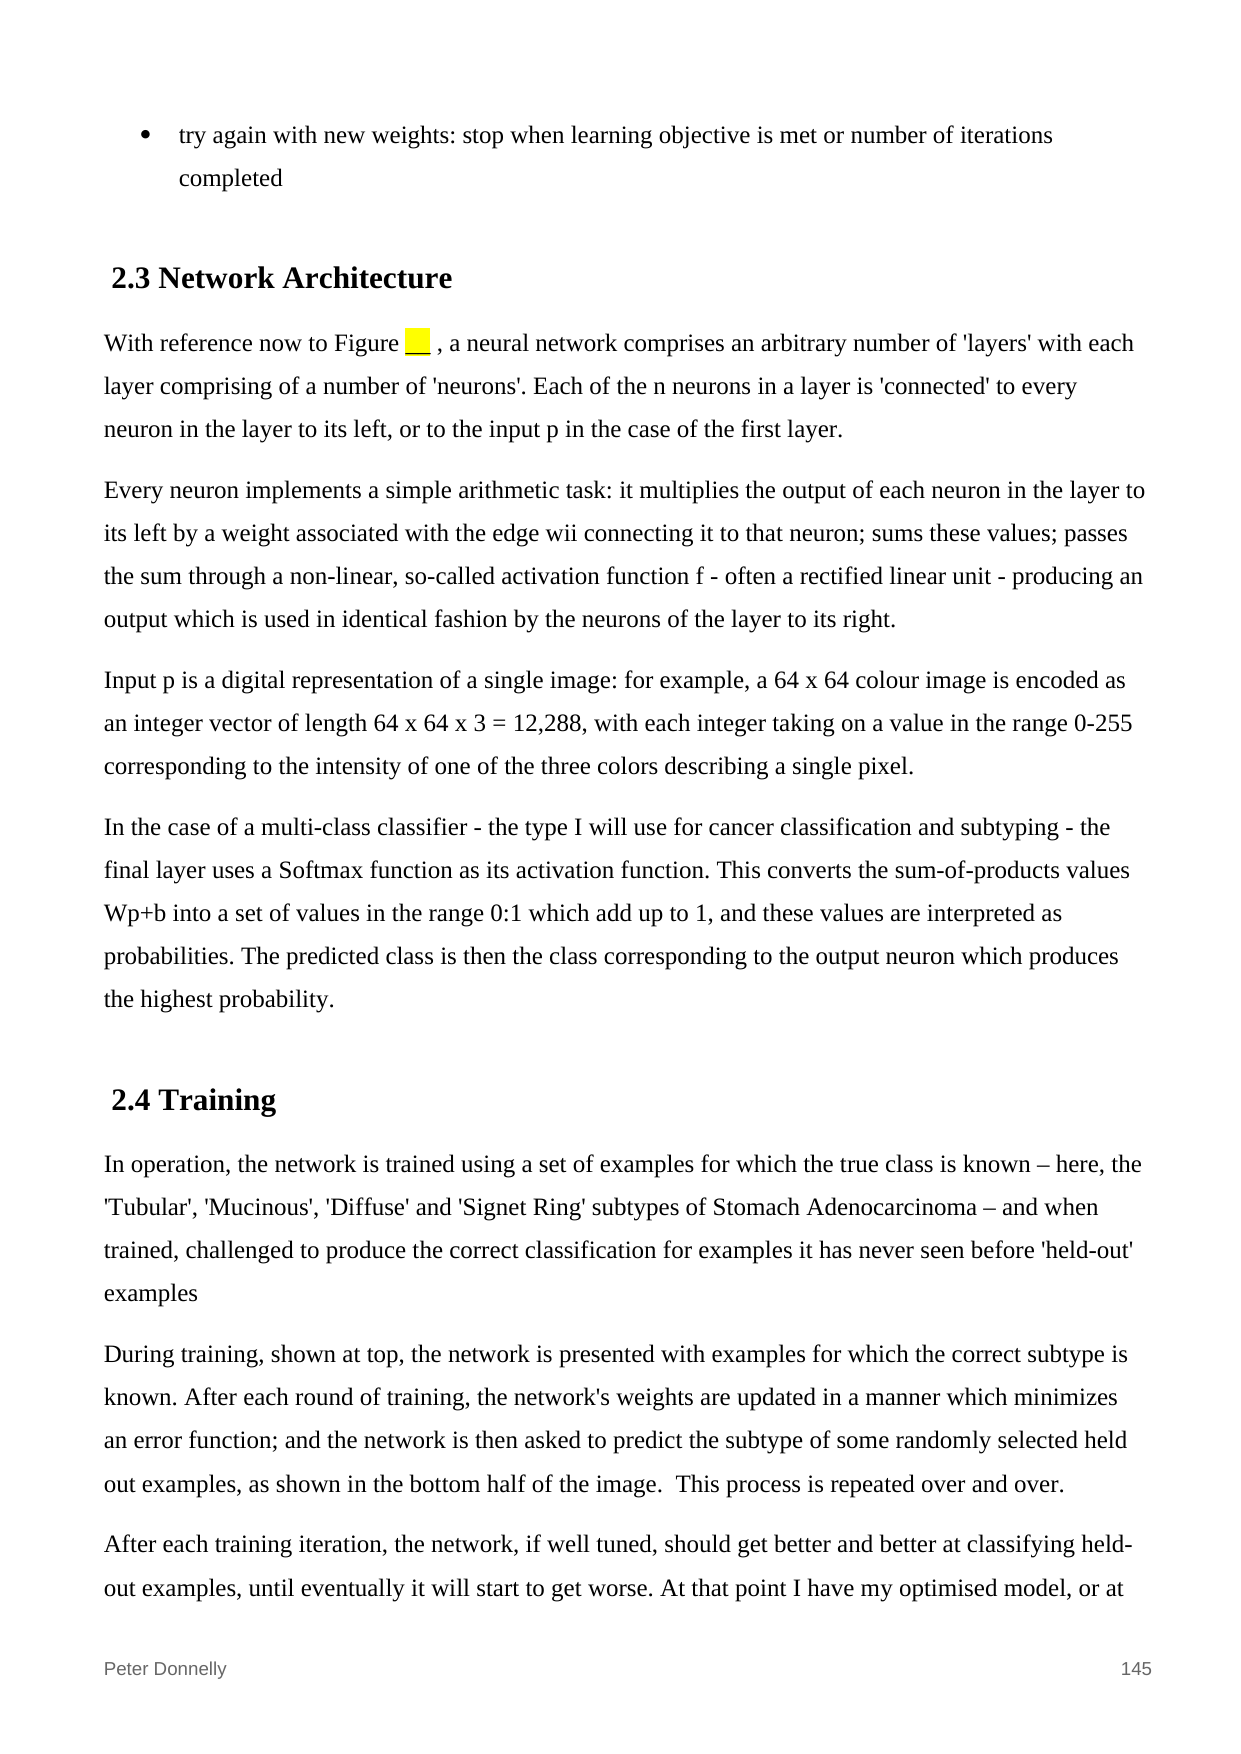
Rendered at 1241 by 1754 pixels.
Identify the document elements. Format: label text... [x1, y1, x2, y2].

text During training, shown at top, the network is presented with examples for which the correct subtype is known. After each round of training, the network's weights are updated in a manner which minimizes an error function; and the network is then asked to predict the subtype of some randomly selected held out examples, as shown in the bottom half of the image. This process is repeated over and over. [103, 1339, 1146, 1497]
text In operation, the network is trained using a set of examples for which the true class is known – here, the 'Tubular', 'Mucinous', 'Diffuse' and 'Signet Ring' subtypes of Stomach Adenocarcinoma – and when trained, challenged to produce the correct classification for examples it has never seen before 'held-out' examples [103, 1149, 1146, 1307]
text After each training iteration, the network, if well tuned, should get better and better at classifying held-out examples, until eventually it will start to get worse. At that point I have my optimised model, or at [103, 1529, 1146, 1601]
text With reference now to Figure __ , a neural network comprises an arbitrary number of 'layers' with each layer comprising of a number of 'neurons'. Each of the n neurons in a layer is 'connected' to every neuron in the layer to its left, or to the input p in the case of the first layer. [103, 328, 1146, 443]
text Every neuron implements a simple arithmetic task: it multiplies the output of each neuron in the layer to its left by a weight associated with the edge wii connecting it to that neuron; sums these values; passes the sum through a non-linear, so-called activation function f - often a rectified linear unit - producing an output which is used in identical fashion by the neurons of the layer to its right. [103, 475, 1146, 633]
subtitle Network Architecture [103, 259, 1146, 295]
text In the case of a multi-class classifier - the type I will use for cancer classification and subtyping - the final layer uses a Softmax function as its activation function. This converts the sum-of-products values Wp+b into a set of values in the range 0:1 which add up to 1, and these values are interpreted as probabilities. The predicted class is then the class corresponding to the output neuron which produces the highest probability. [103, 812, 1146, 1013]
subtitle Training [103, 1081, 1146, 1117]
list try again with new weights: stop when learning objective is met or number of iterations completed [141, 120, 1146, 192]
text Input p is a digital representation of a single image: for example, a 64 x 64 colour image is encoded as an integer vector of length 64 x 64 x 3 = 12,288, with each integer taking on a value in the range 0-255 corresponding to the intensity of one of the three colors describing a single pixel. [103, 665, 1146, 780]
